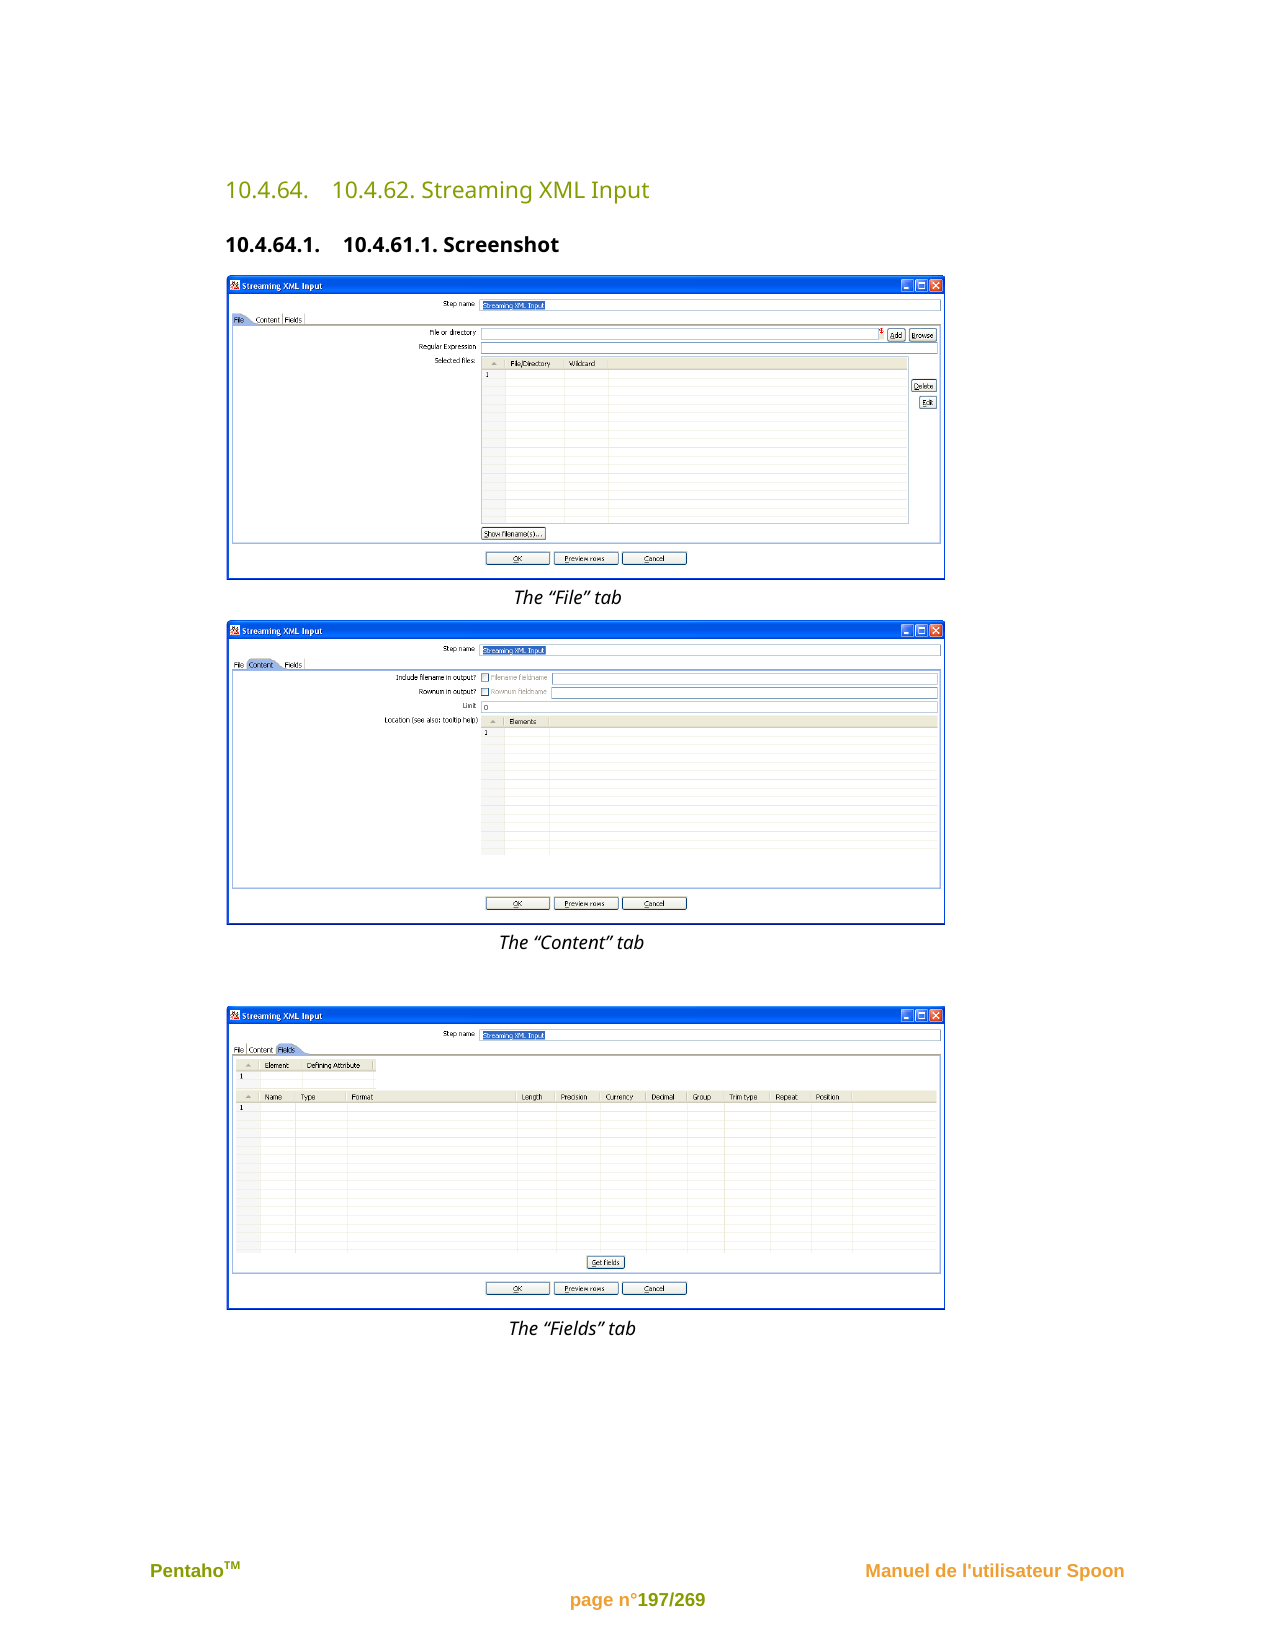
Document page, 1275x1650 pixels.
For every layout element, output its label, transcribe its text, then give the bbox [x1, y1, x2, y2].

picture [226, 620, 945, 925]
subtitle 10.4.62. Streaming XML Input [225, 175, 1125, 204]
text The “Fields” tab [225, 984, 1125, 1341]
picture [226, 1006, 945, 1310]
picture [226, 275, 945, 580]
subtitle 10.4.61.1. Screenshot [225, 229, 1125, 258]
text The “Content” tab [225, 925, 1125, 955]
text The “File” tab [225, 580, 1125, 610]
